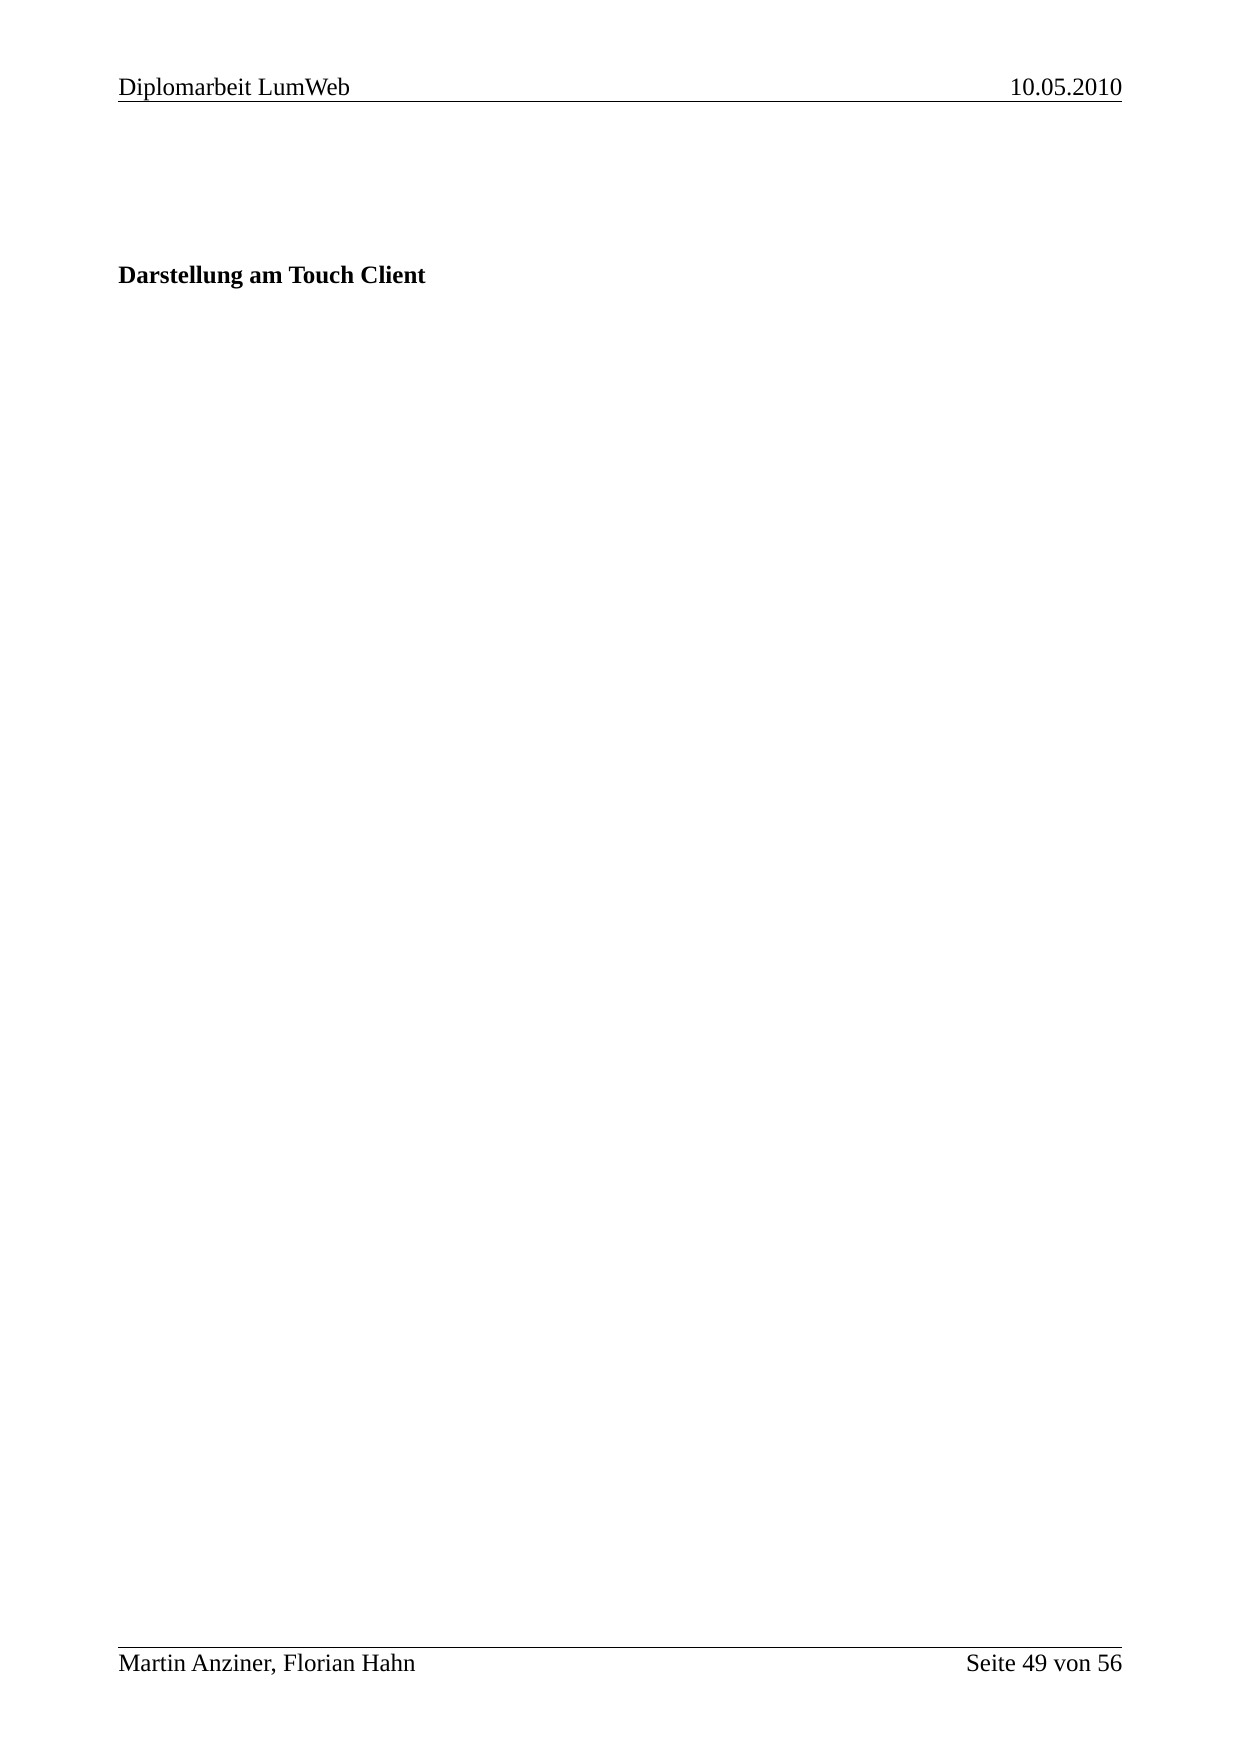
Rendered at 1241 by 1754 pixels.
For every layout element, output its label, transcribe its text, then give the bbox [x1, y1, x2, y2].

text Darstellung am Touch Client [118, 261, 1122, 289]
